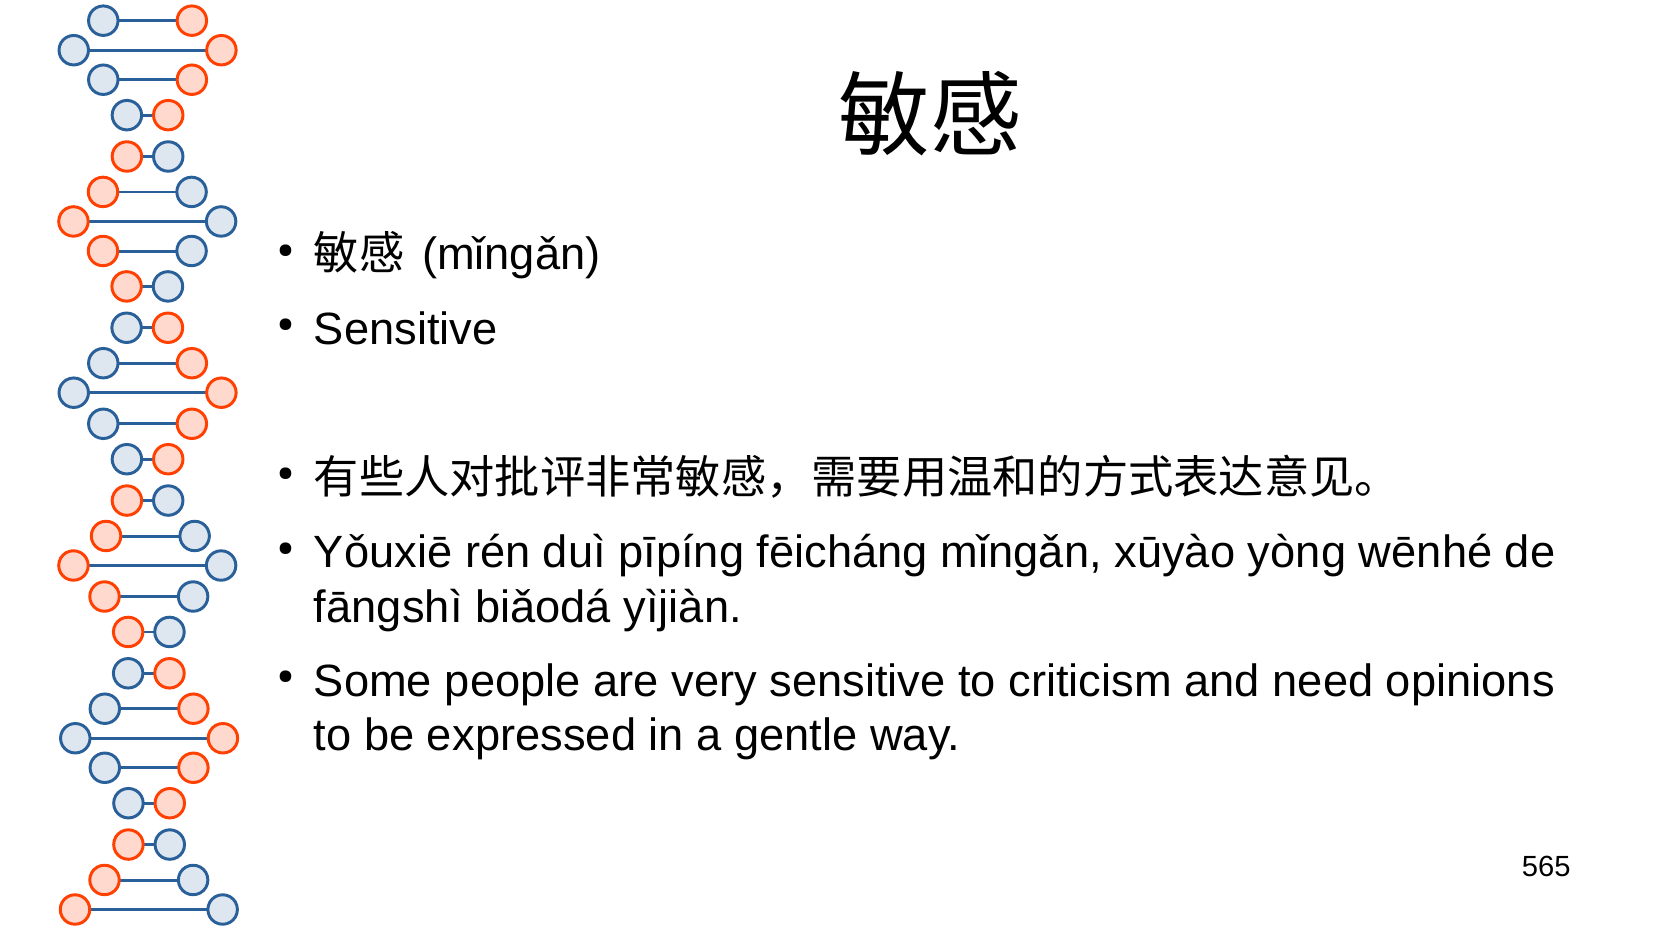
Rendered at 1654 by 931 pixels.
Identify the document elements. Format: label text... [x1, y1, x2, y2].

title 敏感 [265, 35, 1595, 189]
list 敏感 (mǐngǎn) Sensitive 有些人对批评非常敏感，需要用温和的方式表达意见。 Yǒuxiē rén duì pīpíng fēicháng mǐngǎn, xūyào yòng wēnhé de fāngshì biǎodá yìjiàn. Some people are very sensitive to criticism and need opinions to be expressed in a gentle way. [265, 224, 1595, 764]
